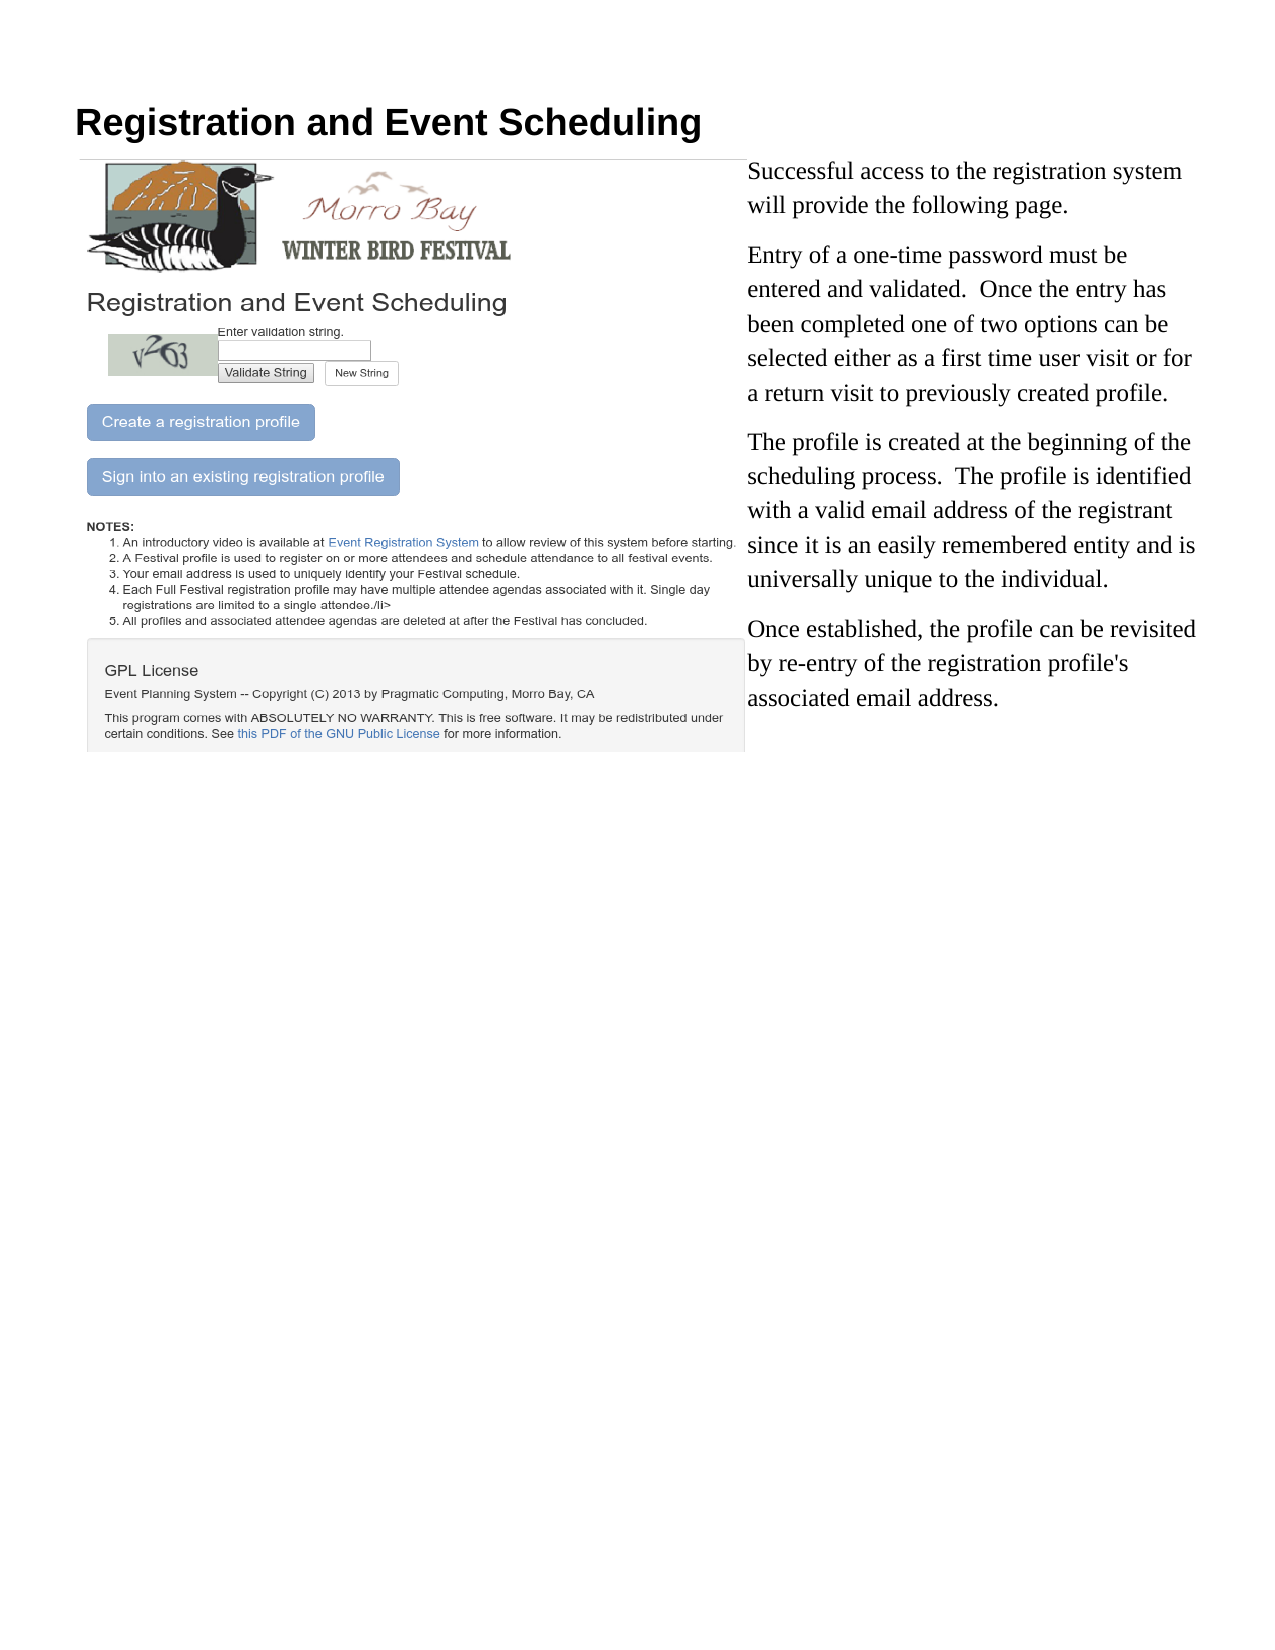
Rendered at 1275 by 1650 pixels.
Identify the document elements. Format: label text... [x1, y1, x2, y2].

subtitle Registration and Event Scheduling [75, 100, 1200, 144]
text Successful access to the registration system will provide the following page. [75, 156, 1200, 219]
text The profile is created at the beginning of the scheduling process. The profile is identified with a valid email address of the registrant since it is an easily remembered entity and is universally unique to the individual. [747, 427, 1200, 593]
text Once established, the profile can be revisited by re-entry of the registration profile's associated email address. [747, 614, 1200, 711]
text Entry of a one-time password must be entered and validated. Once the entry has been completed one of two options can be selected either as a first time user visit or for a return visit to previously created profile. [747, 240, 1200, 406]
picture [79, 159, 747, 752]
